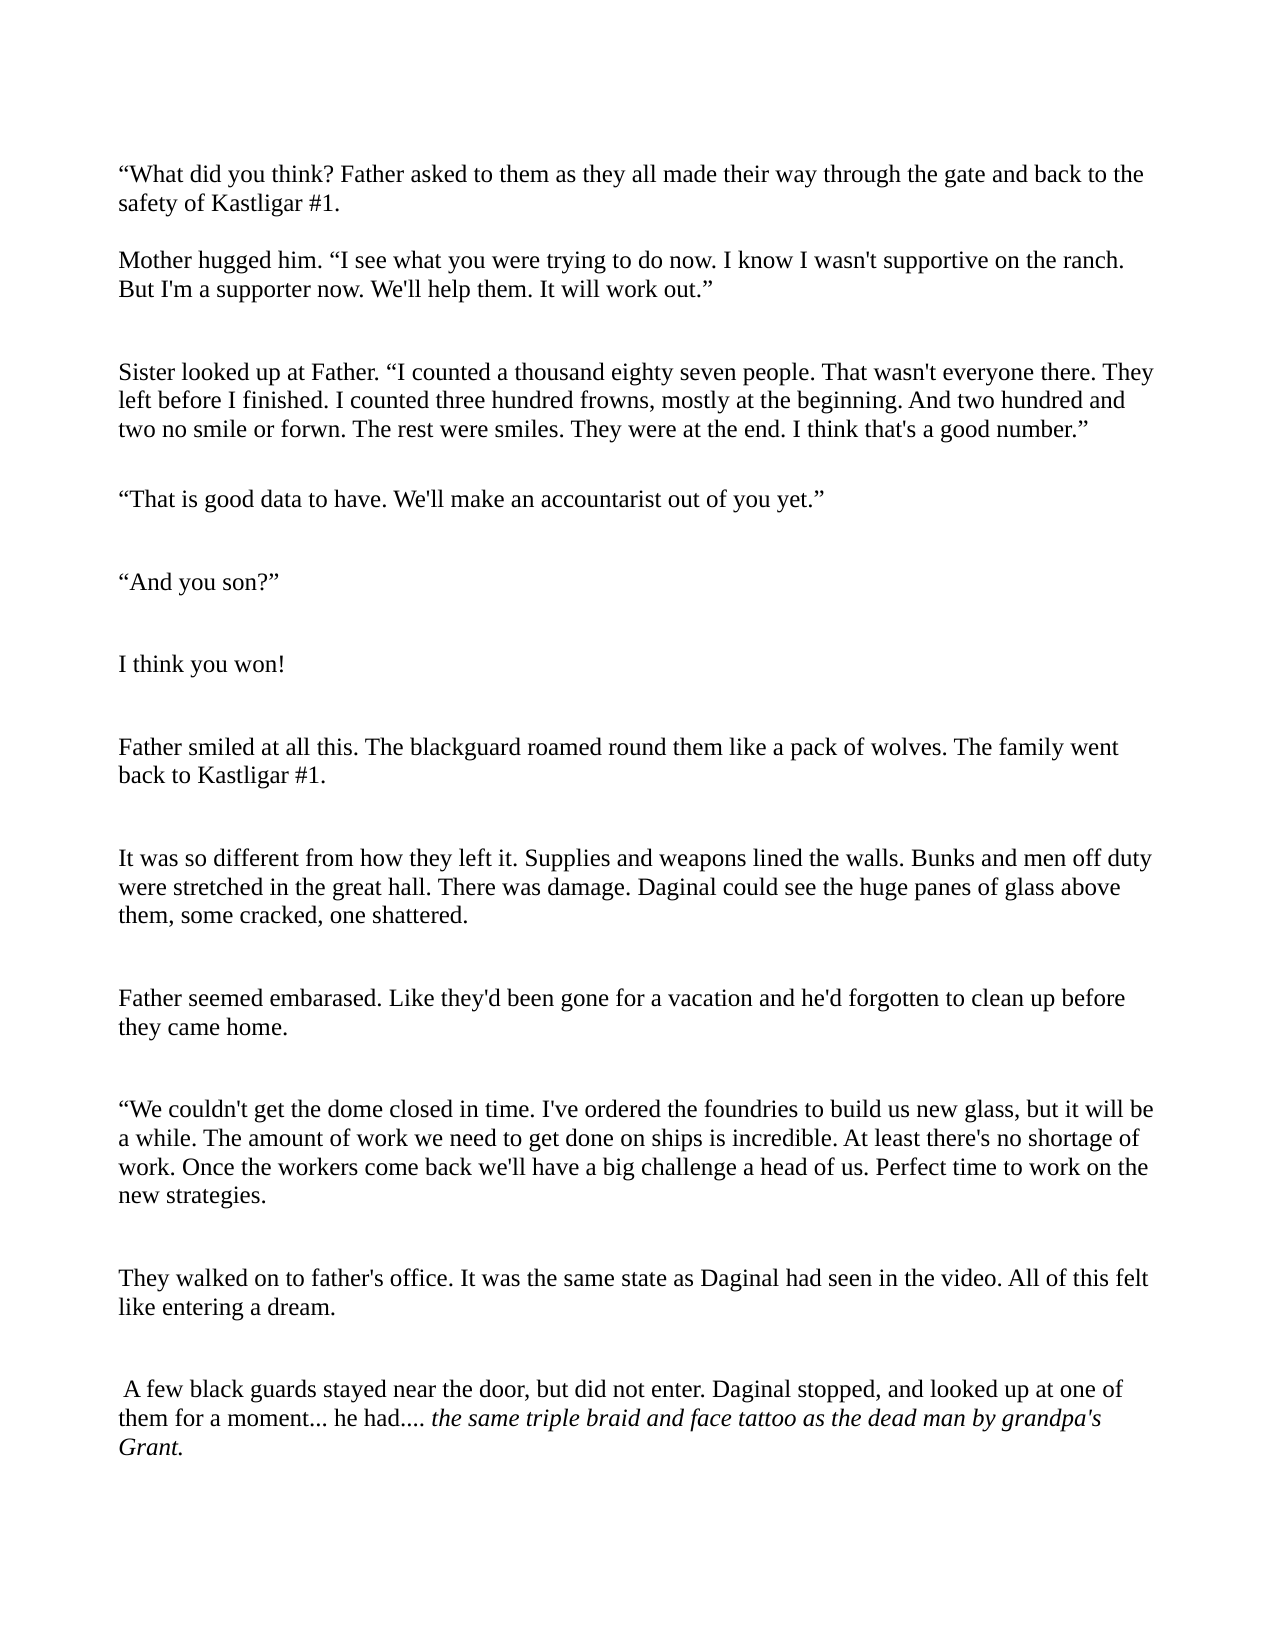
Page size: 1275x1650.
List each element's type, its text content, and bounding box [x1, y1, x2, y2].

text Father seemed embarased. Like they'd been gone for a vacation and he'd forgotten to clean up before they came home. [118, 983, 1157, 1041]
text They walked on to father's office. It was the same state as Daginal had seen in the video. All of this felt like entering a dream. [118, 1263, 1157, 1321]
text “We couldn't get the dome closed in time. I've ordered the foundries to build us new glass, but it will be a while. The amount of work we need to get done on ships is incredible. At least there's no shortage of work. Once the workers come back we'll have a big challenge a head of us. Perfect time to work on the new strategies. [118, 1094, 1157, 1209]
text Father smiled at all this. The blackguard roamed round them like a pack of wolves. The family went back to Kastligar #1. [118, 732, 1157, 789]
text “And you son?” [118, 567, 1157, 596]
text It was so different from how they left it. Supplies and weapons lined the walls. Bunks and men off duty were stretched in the great hall. There was damage. Daginal could see the huge panes of glass above them, some cracked, one shattered. [118, 843, 1157, 929]
text I think you won! [118, 649, 1157, 678]
text A few black guards stayed near the door, but did not enter. Daginal stopped, and looked up at one of them for a moment... he had.... the same triple braid and face tattoo as the dead man by grandpa's Grant. [118, 1374, 1157, 1461]
text Sister looked up at Father. “I counted a thousand eighty seven people. That wasn't everyone there. They left before I finished. I counted three hundred frowns, mostly at the beginning. And two hundred and two no smile or forwn. The rest were smiles. They were at the end. I think that's a good number.” [118, 357, 1157, 472]
text “That is good data to have. We'll make an accountarist out of you yet.” [118, 484, 1157, 513]
text “What did you think? Father asked to them as they all made their way through the gate and back to the safety of Kastligar #1. Mother hugged him. “I see what you were trying to do now. I know I wasn't supportive on the ranch. But I'm a supporter now. We'll help them. It will work out.” [118, 159, 1157, 303]
